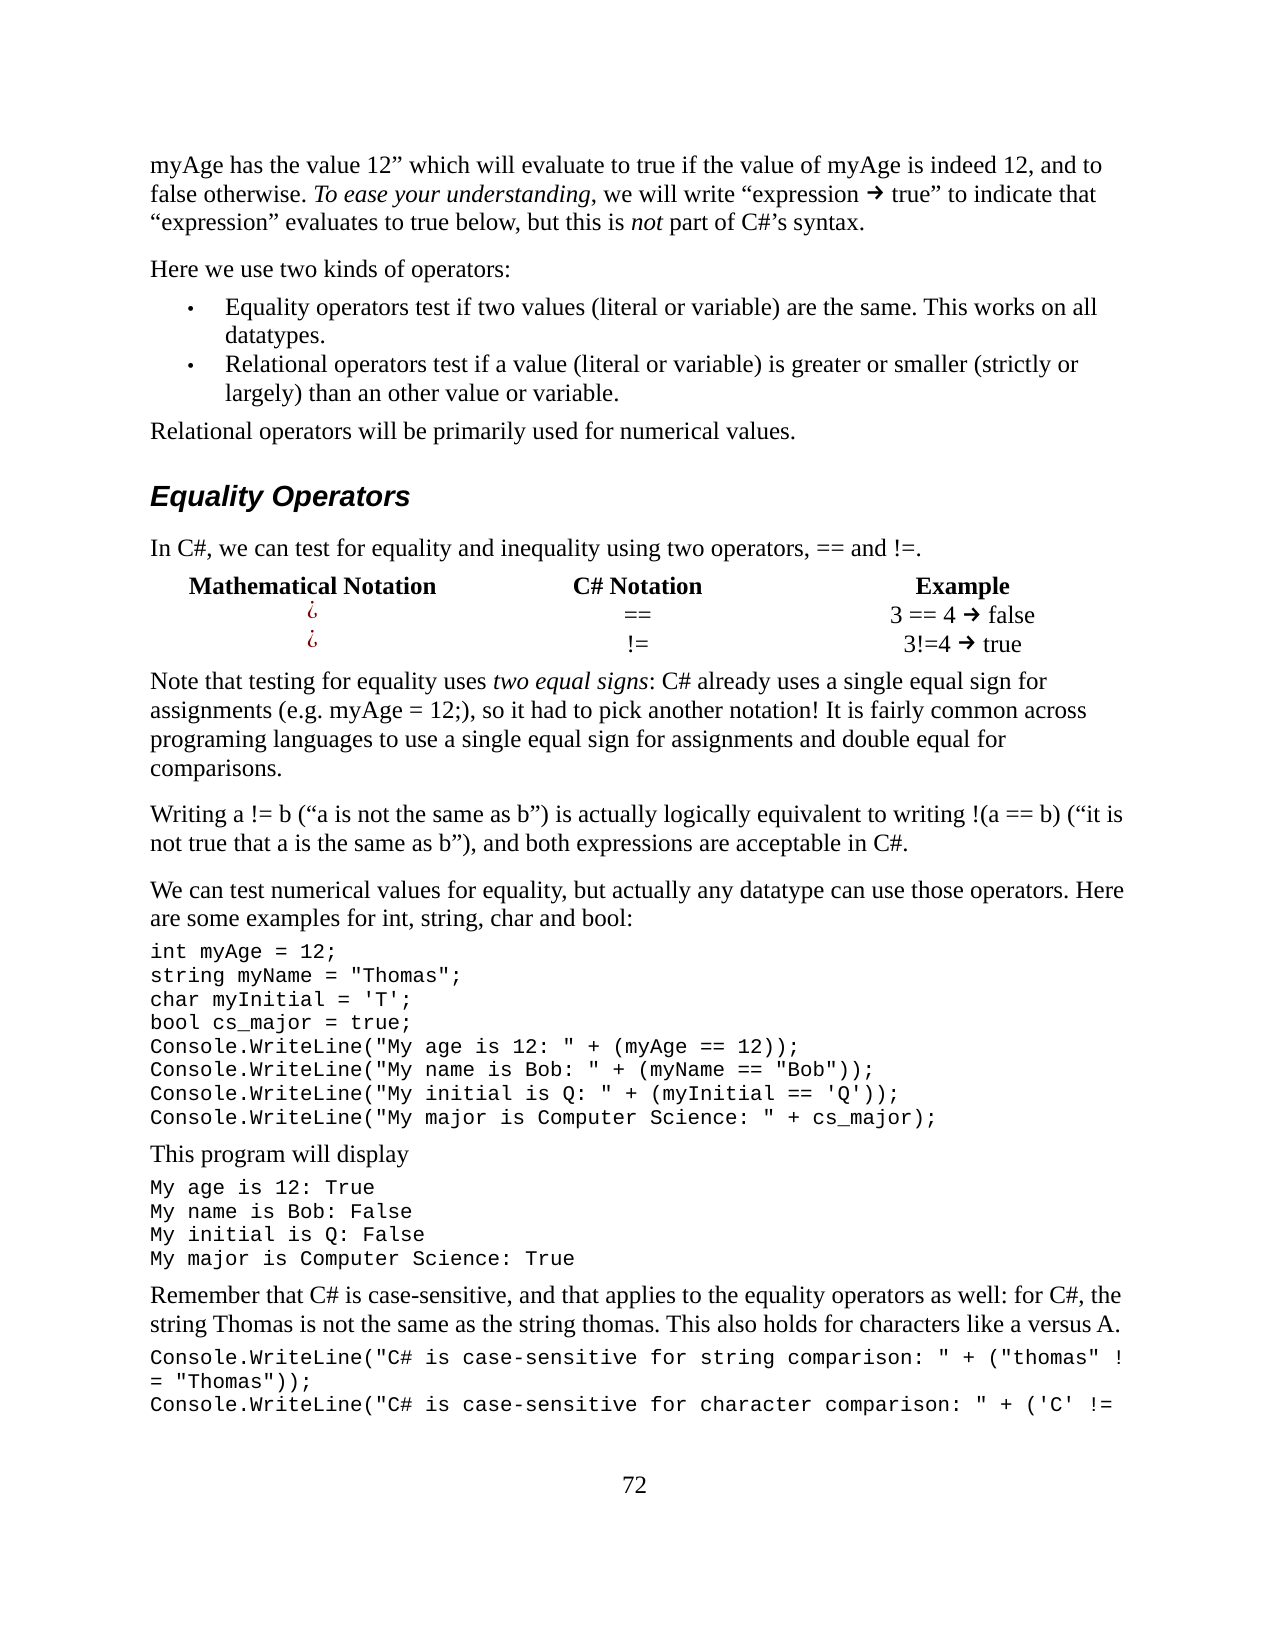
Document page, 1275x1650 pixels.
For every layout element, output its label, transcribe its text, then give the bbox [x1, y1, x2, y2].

text Console.WriteLine("C# is case-sensitive for string comparison: " + ("thomas" != "Thomas")); [150, 1347, 1125, 1394]
text My name is Bob: False [150, 1201, 1125, 1224]
table_cell != [475, 629, 800, 657]
text int myAge = 12; [150, 941, 1125, 965]
text Remember that C# is case-sensitive, and that applies to the equality operators as well: for C#, the string Thomas is not the same as the string thomas. This also holds for characters like a versus A. [150, 1281, 1125, 1338]
text Here we use two kinds of operators: [150, 254, 1125, 283]
text My age is 12: True [150, 1177, 1125, 1201]
text Console.WriteLine("My major is Computer Science: " + cs_major); [150, 1107, 1125, 1130]
text Console.WriteLine("C# is case-sensitive for character comparison: " + ('C' != [150, 1394, 1125, 1418]
text char myInitial = 'T'; [150, 988, 1125, 1012]
text Console.WriteLine("My initial is Q: " + (myInitial == 'Q')); [150, 1083, 1125, 1107]
list Relational operators test if a value (literal or variable) is greater or smaller (strictly or largely) than an other value or variable. [187, 349, 1125, 407]
text myAge has the value 12” which will evaluate to true if the value of myAge is indeed 12, and to false otherwise. To ease your understanding, we will write “expression true” to indicate that “expression” evaluates to true below, but this is not part of C#’s syntax. [150, 150, 1125, 236]
text Writing a != b (“a is not the same as b”) is actually logically equivalent to writing !(a == b) (“it is not true that a is the same as b”), and both expressions are acceptable in C#. [150, 799, 1125, 857]
text Relational operators will be primarily used for numerical values. [150, 416, 1125, 444]
table_header Mathematical Notation [150, 571, 475, 600]
table_header C# Notation [475, 571, 800, 600]
text We can test numerical values for equality, but actually any datatype can use those operators. Here are some examples for int, string, char and bool: [150, 875, 1125, 932]
text This program will display [150, 1139, 1125, 1168]
table_cell == [475, 600, 800, 629]
table_cell 3!=4 true [800, 629, 1125, 657]
text Console.WriteLine("My age is 12: " + (myAge == 12)); [150, 1036, 1125, 1059]
text Console.WriteLine("My name is Bob: " + (myName == "Bob")); [150, 1059, 1125, 1083]
text string myName = "Thomas"; [150, 965, 1125, 988]
table_cell [150, 600, 475, 629]
text My major is Computer Science: True [150, 1248, 1125, 1272]
list Equality operators test if two values (literal or variable) are the same. This works on all datatypes. [187, 292, 1125, 349]
text In C#, we can test for equality and inequality using two operators, == and !=. [150, 533, 1125, 562]
subtitle Equality Operators [150, 478, 1125, 512]
table_header Example [800, 571, 1125, 600]
table_cell 3 == 4 false [800, 600, 1125, 629]
text My initial is Q: False [150, 1224, 1125, 1248]
text Note that testing for equality uses two equal signs: C# already uses a single equal sign for assignments (e.g. myAge = 12;), so it had to pick another notation! It is fairly common across programing languages to use a single equal sign for assignments and double equal for comparisons. [150, 666, 1125, 781]
text bool cs_major = true; [150, 1012, 1125, 1036]
table_cell [150, 629, 475, 657]
